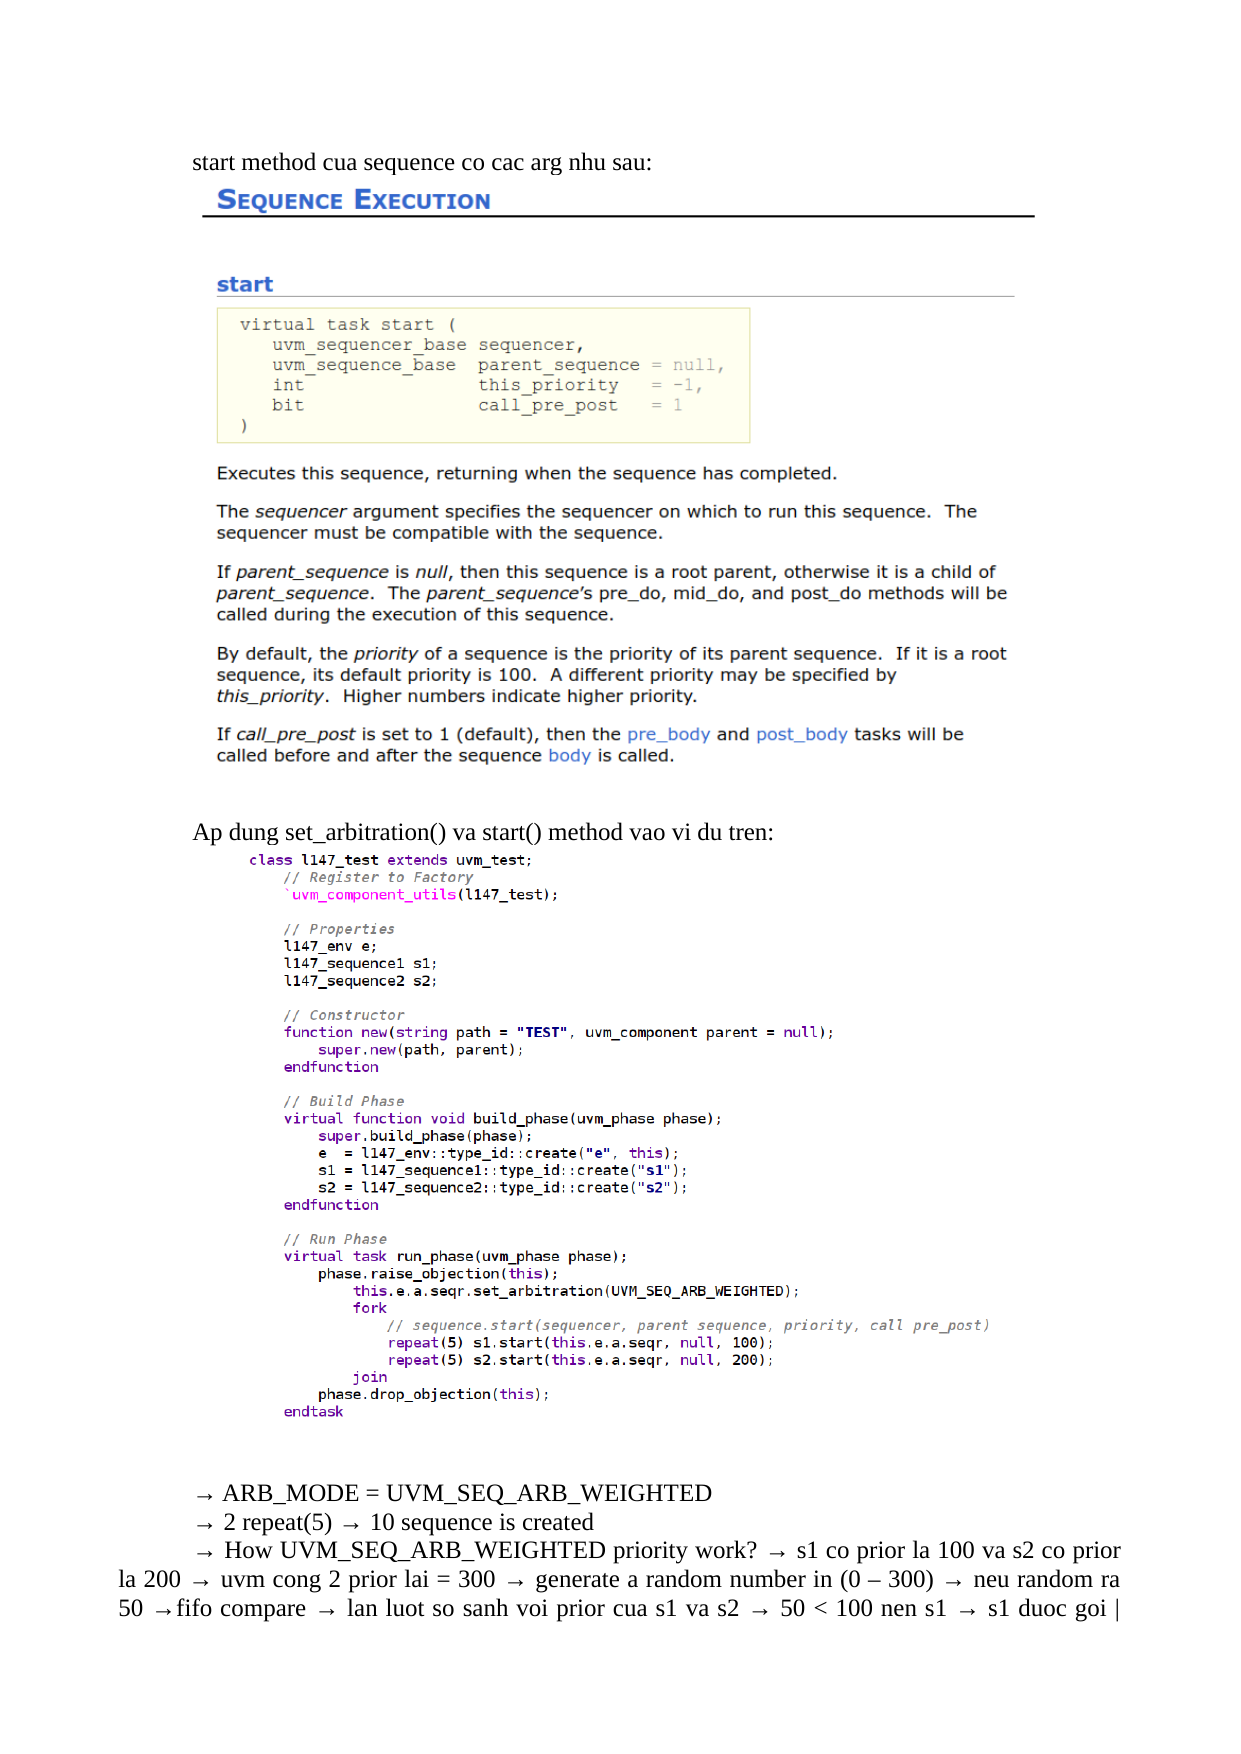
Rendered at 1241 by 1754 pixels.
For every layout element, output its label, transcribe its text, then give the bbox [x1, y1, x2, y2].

text → ARB_MODE = UVM_SEQ_ARB_WEIGHTED [118, 1478, 1122, 1507]
text → How UVM_SEQ_ARB_WEIGHTED priority work? → s1 co prior la 100 va s2 co prior la 200 → uvm cong 2 prior lai = 300 → generate a random number in (0 – 300) → neu random ra 50 →fifo compare → lan luot so sanh voi prior cua s1 va s2 → 50 < 100 nen s1 → s1 duoc goi | [118, 1535, 1122, 1622]
text Ap dung set_arbitration() va start() method vao vi du tren: [118, 817, 1122, 845]
picture [245, 845, 995, 1420]
text start method cua sequence co cac arg nhu sau: [118, 147, 1122, 176]
picture [202, 175, 1038, 788]
text → 2 repeat(5) → 10 sequence is created [118, 1507, 1122, 1535]
